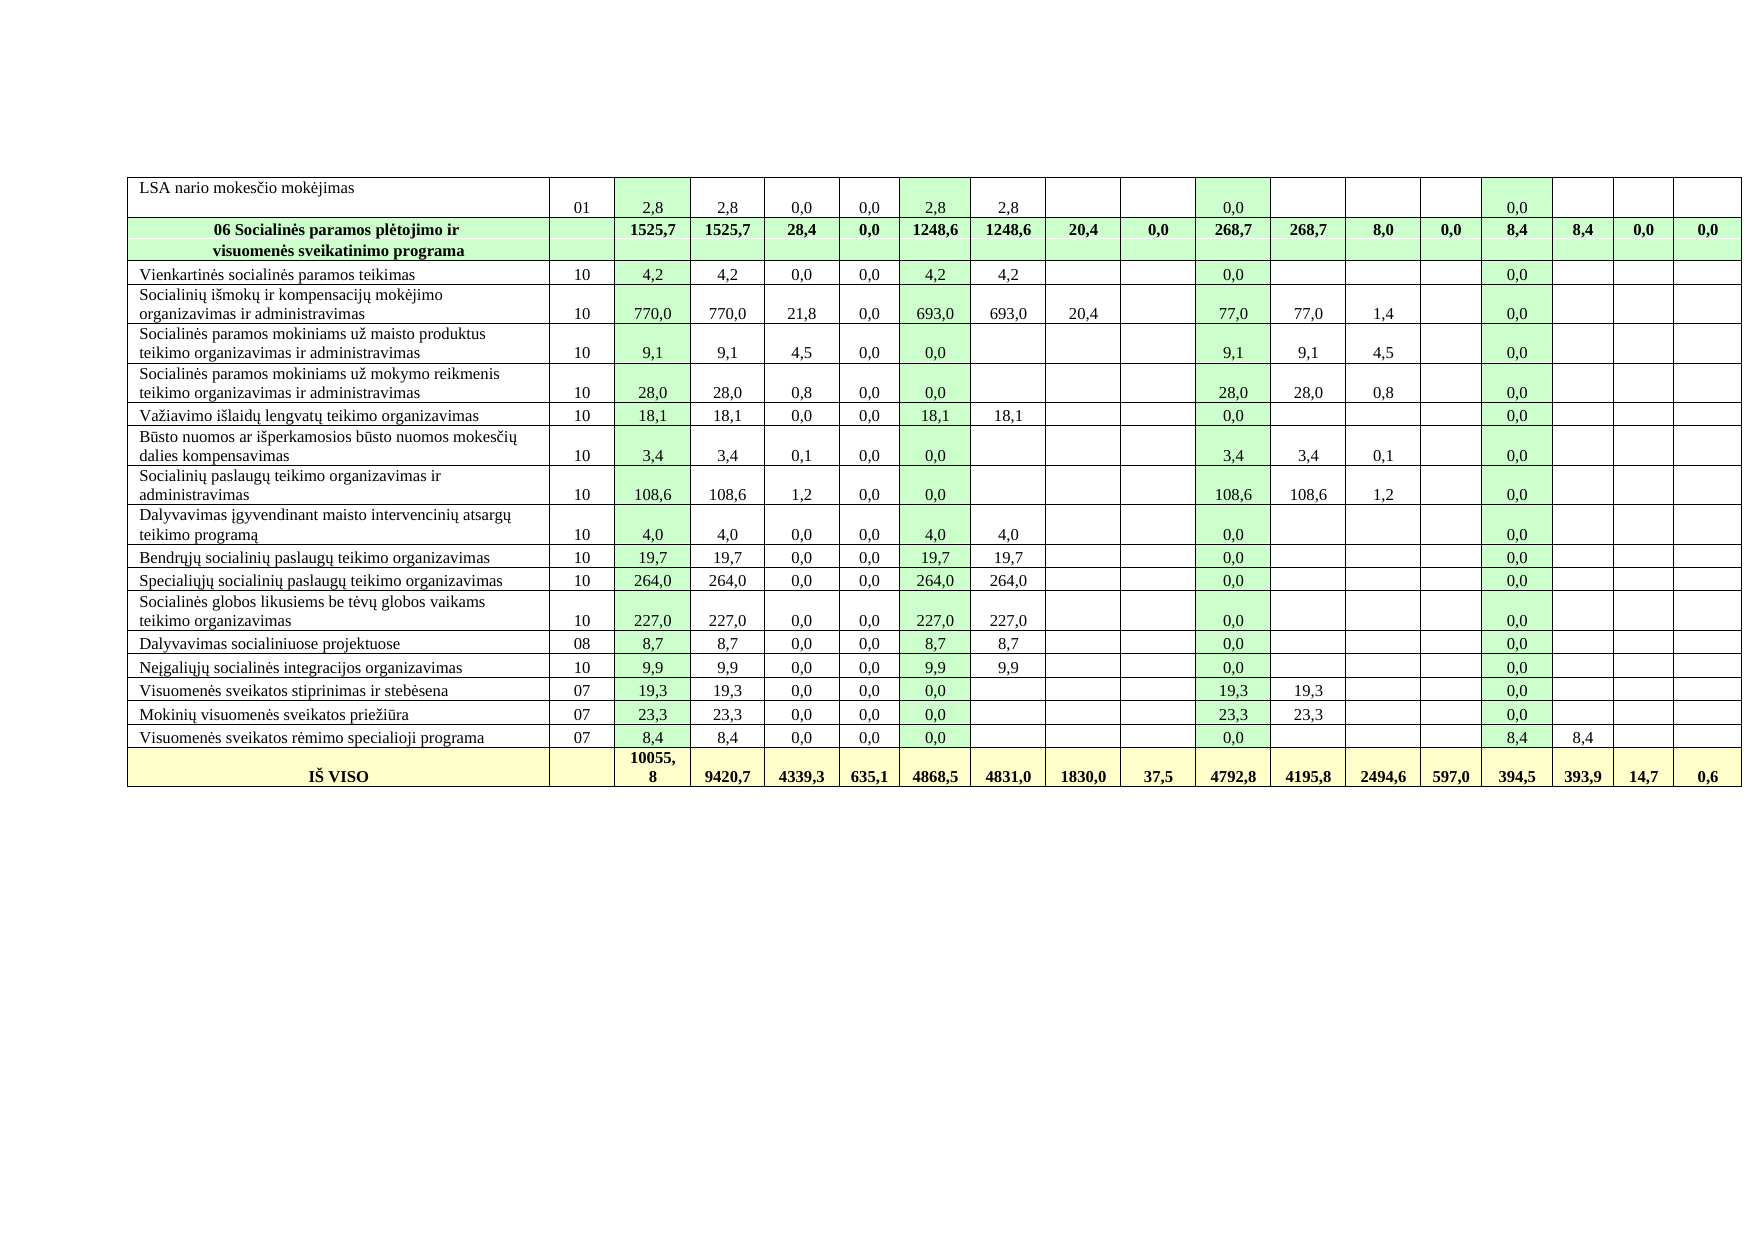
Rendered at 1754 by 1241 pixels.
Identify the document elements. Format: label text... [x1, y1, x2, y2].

table_cell 0,0 [840, 591, 899, 630]
table_cell 0,0 [840, 426, 899, 465]
table_cell 4339,3 [765, 748, 839, 786]
table_cell [1271, 725, 1345, 747]
table_cell [1674, 654, 1741, 677]
table_cell Neįgaliųjų socialinės integracijos organizavimas [128, 654, 549, 677]
table_cell [1346, 591, 1420, 630]
table_cell [1674, 545, 1741, 567]
table_cell 23,3 [1196, 701, 1270, 723]
table_cell [1553, 324, 1613, 362]
table_cell [1121, 678, 1195, 700]
table_cell 0,0 [840, 285, 899, 323]
table_cell [1421, 654, 1481, 677]
table_cell [1674, 466, 1741, 504]
table_cell [1614, 466, 1673, 504]
table_cell 4868,5 [900, 748, 970, 786]
table_cell [1421, 591, 1481, 630]
table_cell [1553, 678, 1613, 700]
table_cell 20,4 [1046, 218, 1120, 238]
table_cell 0,0 [765, 725, 839, 747]
table_cell 0,1 [765, 426, 839, 465]
table_cell 0,0 [900, 678, 970, 700]
table_cell 0,0 [765, 178, 839, 217]
table_cell 23,3 [1271, 701, 1345, 723]
table_cell 07 [550, 701, 614, 723]
table_cell 0,0 [900, 701, 970, 723]
table_cell [840, 239, 899, 260]
table_cell 4,2 [971, 261, 1045, 284]
table_cell 0,0 [1196, 403, 1270, 425]
table_cell 0,0 [1482, 466, 1552, 504]
table_cell 8,4 [1482, 218, 1552, 238]
table_cell Specialiųjų socialinių paslaugų teikimo organizavimas [128, 568, 549, 590]
table_cell 394,5 [1482, 748, 1552, 786]
table_cell [1421, 631, 1481, 653]
table_cell 28,0 [615, 364, 690, 402]
table_cell 0,0 [840, 505, 899, 543]
table_cell 1248,6 [900, 218, 970, 238]
table_cell 9420,7 [691, 748, 764, 786]
table_cell 0,0 [840, 725, 899, 747]
table_cell [1553, 591, 1613, 630]
table_cell [1346, 631, 1420, 653]
table_cell 2,8 [615, 178, 690, 217]
table_cell [1121, 654, 1195, 677]
table_cell 10055,8 [615, 748, 690, 786]
table_cell 18,1 [615, 403, 690, 425]
table_cell [1674, 426, 1741, 465]
table_cell [1614, 364, 1673, 402]
table_cell [1553, 239, 1613, 260]
table_cell [1421, 239, 1481, 260]
table_cell [1674, 178, 1741, 217]
table_cell Vienkartinės socialinės paramos teikimas [128, 261, 549, 284]
table_cell 10 [550, 261, 614, 284]
table_cell 0,0 [840, 364, 899, 402]
table_cell 28,0 [1196, 364, 1270, 402]
table_cell [1121, 568, 1195, 590]
table_cell 77,0 [1271, 285, 1345, 323]
table_cell 0,0 [840, 403, 899, 425]
table_cell [1046, 654, 1120, 677]
table_cell 9,9 [691, 654, 764, 677]
table_cell [1121, 364, 1195, 402]
table_cell 0,0 [840, 178, 899, 217]
table_cell [1674, 239, 1741, 260]
table_cell [1271, 631, 1345, 653]
table_cell 693,0 [900, 285, 970, 323]
table_cell Dalyvavimas socialiniuose projektuose [128, 631, 549, 653]
table_cell [1121, 239, 1195, 260]
table_cell [1121, 324, 1195, 362]
table_cell [1553, 631, 1613, 653]
table_cell 2494,6 [1346, 748, 1420, 786]
table_cell [1421, 725, 1481, 747]
table_cell 0,0 [840, 261, 899, 284]
table_cell [1614, 285, 1673, 323]
table_cell [1121, 591, 1195, 630]
table_cell 0,0 [840, 701, 899, 723]
table_cell 9,1 [615, 324, 690, 362]
table_cell [1674, 261, 1741, 284]
table_cell 8,4 [1553, 725, 1613, 747]
table_cell 19,7 [615, 545, 690, 567]
table_cell [1121, 261, 1195, 284]
table_cell 770,0 [615, 285, 690, 323]
table_cell 18,1 [900, 403, 970, 425]
table_cell [1553, 701, 1613, 723]
table_cell 0,0 [765, 631, 839, 653]
table_cell 0,0 [900, 466, 970, 504]
table_cell 0,0 [765, 654, 839, 677]
table_cell 1,4 [1346, 285, 1420, 323]
table_cell 0,0 [765, 678, 839, 700]
table_cell 9,1 [691, 324, 764, 362]
table_cell [1046, 324, 1120, 362]
table_cell Būsto nuomos ar išperkamosios būsto nuomos mokesčių dalies kompensavimas [128, 426, 549, 465]
table_cell 23,3 [615, 701, 690, 723]
table_cell [1046, 403, 1120, 425]
table_cell [900, 239, 970, 260]
table_cell Važiavimo išlaidų lengvatų teikimo organizavimas [128, 403, 549, 425]
table_cell Visuomenės sveikatos stiprinimas ir stebėsena [128, 678, 549, 700]
table_cell [971, 725, 1045, 747]
table_cell 1525,7 [615, 218, 690, 238]
table_cell 0,8 [1346, 364, 1420, 402]
table_cell 0,0 [1482, 654, 1552, 677]
table_cell 0,6 [1674, 748, 1741, 786]
table_cell [1614, 505, 1673, 543]
table_cell [1421, 426, 1481, 465]
table_cell 0,0 [1674, 218, 1741, 238]
table_cell Socialinių išmokų ir kompensacijų mokėjimo organizavimas ir administravimas [128, 285, 549, 323]
table_cell [1421, 701, 1481, 723]
table_cell 0,0 [1196, 591, 1270, 630]
table_cell 4195,8 [1271, 748, 1345, 786]
table_cell 0,0 [1482, 591, 1552, 630]
table_cell [1614, 678, 1673, 700]
table_cell 0,0 [1196, 725, 1270, 747]
table_cell 01 [550, 178, 614, 217]
table_cell [1046, 631, 1120, 653]
table_cell [1614, 178, 1673, 217]
table_cell [1346, 701, 1420, 723]
table_cell 0,0 [840, 678, 899, 700]
table_cell [1046, 701, 1120, 723]
table_cell [1121, 545, 1195, 567]
table_cell [1421, 324, 1481, 362]
table_cell 0,0 [1482, 364, 1552, 402]
table_cell 0,0 [1482, 631, 1552, 653]
table_cell [1271, 654, 1345, 677]
table_cell 8,4 [1482, 725, 1552, 747]
table_cell Socialinės globos likusiems be tėvų globos vaikams teikimo organizavimas [128, 591, 549, 630]
table_cell 0,0 [765, 568, 839, 590]
table_cell 4,0 [691, 505, 764, 543]
table_cell 0,0 [900, 364, 970, 402]
table_cell [1346, 239, 1420, 260]
table_cell [1046, 426, 1120, 465]
table_cell [1674, 701, 1741, 723]
table_cell 0,0 [900, 426, 970, 465]
table_cell [971, 701, 1045, 723]
table_cell 3,4 [615, 426, 690, 465]
table_cell [1553, 261, 1613, 284]
table_cell [1553, 403, 1613, 425]
table_cell 0,0 [1196, 505, 1270, 543]
table_cell 9,9 [971, 654, 1045, 677]
table_cell [1614, 426, 1673, 465]
table_cell [1553, 178, 1613, 217]
table_cell [1553, 545, 1613, 567]
table_cell 0,8 [765, 364, 839, 402]
table_cell 4,0 [971, 505, 1045, 543]
table_cell 0,0 [840, 545, 899, 567]
table_cell 3,4 [1196, 426, 1270, 465]
table_cell [1553, 364, 1613, 402]
table_cell [1674, 505, 1741, 543]
table_cell [1674, 678, 1741, 700]
table_cell [1614, 261, 1673, 284]
table_cell 3,4 [691, 426, 764, 465]
table_cell [1421, 364, 1481, 402]
table_cell [1271, 403, 1345, 425]
table_cell 693,0 [971, 285, 1045, 323]
table_cell 1525,7 [691, 218, 764, 238]
table_cell [691, 239, 764, 260]
table_cell [1271, 545, 1345, 567]
table_cell 0,0 [1196, 654, 1270, 677]
table_cell 0,0 [765, 701, 839, 723]
table_cell 227,0 [900, 591, 970, 630]
table_cell 0,0 [1196, 568, 1270, 590]
table_cell [1674, 568, 1741, 590]
table_cell [971, 364, 1045, 402]
table_cell [550, 239, 614, 260]
table_cell 10 [550, 568, 614, 590]
table_cell 1,2 [1346, 466, 1420, 504]
table_cell [1046, 364, 1120, 402]
table_cell 0,0 [840, 654, 899, 677]
table_cell [971, 466, 1045, 504]
table_cell [1421, 678, 1481, 700]
table_cell 4,2 [900, 261, 970, 284]
table_cell [1614, 403, 1673, 425]
table_cell [1674, 591, 1741, 630]
table_cell [1121, 701, 1195, 723]
table_cell [1482, 239, 1552, 260]
table_cell 4,2 [691, 261, 764, 284]
table_cell [1046, 261, 1120, 284]
table_cell 19,3 [1271, 678, 1345, 700]
table_cell [1553, 426, 1613, 465]
table_cell 393,9 [1553, 748, 1613, 786]
table_cell 597,0 [1421, 748, 1481, 786]
table_cell 10 [550, 654, 614, 677]
table_cell [1421, 568, 1481, 590]
table_cell 8,7 [691, 631, 764, 653]
table_cell Visuomenės sveikatos rėmimo specialioji programa [128, 725, 549, 747]
table_cell 0,0 [1482, 505, 1552, 543]
table_cell 0,0 [1482, 403, 1552, 425]
table_cell 0,0 [840, 466, 899, 504]
table_cell [1346, 403, 1420, 425]
table_cell 28,4 [765, 218, 839, 238]
table_cell 10 [550, 545, 614, 567]
table_cell 108,6 [615, 466, 690, 504]
table_cell [1614, 591, 1673, 630]
table_cell 23,3 [691, 701, 764, 723]
table_cell 19,7 [900, 545, 970, 567]
table_cell [1421, 178, 1481, 217]
table_cell 770,0 [691, 285, 764, 323]
table_cell [1346, 545, 1420, 567]
table_cell [1614, 701, 1673, 723]
table_cell Dalyvavimas įgyvendinant maisto intervencinių atsargų teikimo programą [128, 505, 549, 543]
table_cell [1614, 324, 1673, 362]
table_cell 10 [550, 591, 614, 630]
table_cell 19,7 [691, 545, 764, 567]
table_cell Mokinių visuomenės sveikatos priežiūra [128, 701, 549, 723]
table_cell 28,0 [1271, 364, 1345, 402]
table_cell 108,6 [1271, 466, 1345, 504]
table_cell 0,0 [900, 324, 970, 362]
table_cell [1553, 568, 1613, 590]
table_cell 18,1 [971, 403, 1045, 425]
table_cell [1674, 285, 1741, 323]
table_cell [1046, 568, 1120, 590]
table_cell 0,0 [1482, 426, 1552, 465]
table_cell [550, 218, 614, 238]
table_cell 268,7 [1196, 218, 1270, 238]
table_cell [1046, 239, 1120, 260]
table_cell [1121, 403, 1195, 425]
table_cell 0,0 [1196, 178, 1270, 217]
table_cell 2,8 [900, 178, 970, 217]
table_cell [1614, 631, 1673, 653]
table_cell 8,4 [691, 725, 764, 747]
table_cell 4,5 [1346, 324, 1420, 362]
table_cell 0,0 [1121, 218, 1195, 238]
table_cell 0,0 [765, 261, 839, 284]
table_cell [1346, 178, 1420, 217]
table_cell 21,8 [765, 285, 839, 323]
table_cell 77,0 [1196, 285, 1270, 323]
table_cell IŠ VISO [128, 748, 549, 786]
table_cell [1346, 261, 1420, 284]
table_cell [1346, 678, 1420, 700]
table_cell [1614, 239, 1673, 260]
table_cell 264,0 [691, 568, 764, 590]
table_cell [1421, 545, 1481, 567]
table_cell 10 [550, 426, 614, 465]
table_cell [971, 678, 1045, 700]
table_cell 0,0 [1614, 218, 1673, 238]
table_cell 0,0 [1482, 701, 1552, 723]
table_cell [765, 239, 839, 260]
table_cell 9,9 [615, 654, 690, 677]
table_cell 9,1 [1271, 324, 1345, 362]
table_cell 18,1 [691, 403, 764, 425]
table_cell [1271, 178, 1345, 217]
table_cell 8,0 [1346, 218, 1420, 238]
table_cell [1271, 591, 1345, 630]
table_cell [1271, 568, 1345, 590]
table_cell 0,0 [840, 324, 899, 362]
table_cell 10 [550, 403, 614, 425]
table_cell Bendrųjų socialinių paslaugų teikimo organizavimas [128, 545, 549, 567]
table_cell 0,0 [765, 505, 839, 543]
table_cell 28,0 [691, 364, 764, 402]
table_cell [1046, 545, 1120, 567]
table_cell 10 [550, 505, 614, 543]
table_cell 0,0 [765, 403, 839, 425]
table_cell [1121, 505, 1195, 543]
table_cell 4,0 [615, 505, 690, 543]
table_cell [971, 426, 1045, 465]
table_cell 4831,0 [971, 748, 1045, 786]
table_cell [1346, 654, 1420, 677]
table_cell 19,7 [971, 545, 1045, 567]
table_cell 0,1 [1346, 426, 1420, 465]
table_cell [1674, 403, 1741, 425]
table_cell 0,0 [1196, 545, 1270, 567]
table_cell [1674, 364, 1741, 402]
table_cell [1614, 545, 1673, 567]
table_cell [971, 324, 1045, 362]
table_cell 635,1 [840, 748, 899, 786]
table_cell 1,2 [765, 466, 839, 504]
table_cell 9,1 [1196, 324, 1270, 362]
table_cell 268,7 [1271, 218, 1345, 238]
table_cell 10 [550, 324, 614, 362]
table_cell 0,0 [840, 568, 899, 590]
table_cell 8,4 [1553, 218, 1613, 238]
table_cell [550, 748, 614, 786]
table_cell [1121, 285, 1195, 323]
table_cell 08 [550, 631, 614, 653]
table_cell 3,4 [1271, 426, 1345, 465]
table_cell [1674, 725, 1741, 747]
table_cell [1614, 725, 1673, 747]
table_cell [1421, 285, 1481, 323]
table_cell [1271, 505, 1345, 543]
table_cell 8,7 [615, 631, 690, 653]
table_cell 8,7 [900, 631, 970, 653]
table_cell 0,0 [900, 725, 970, 747]
table_cell [1046, 591, 1120, 630]
table_cell 264,0 [900, 568, 970, 590]
table_cell 1248,6 [971, 218, 1045, 238]
table_cell 20,4 [1046, 285, 1120, 323]
table_cell 4,0 [900, 505, 970, 543]
table_cell 19,3 [691, 678, 764, 700]
table_cell 19,3 [1196, 678, 1270, 700]
table_cell 10 [550, 466, 614, 504]
table_cell visuomenės sveikatinimo programa [128, 239, 549, 260]
table_cell [615, 239, 690, 260]
table_cell 14,7 [1614, 748, 1673, 786]
table_cell [1553, 654, 1613, 677]
table_cell 264,0 [971, 568, 1045, 590]
table_cell 0,0 [765, 545, 839, 567]
table_cell [1121, 466, 1195, 504]
table_cell 0,0 [1482, 261, 1552, 284]
table_cell [1346, 505, 1420, 543]
table_cell [1346, 725, 1420, 747]
table_cell 19,3 [615, 678, 690, 700]
table_cell 108,6 [1196, 466, 1270, 504]
table_cell [1614, 568, 1673, 590]
table_cell 0,0 [765, 591, 839, 630]
table_cell [1046, 678, 1120, 700]
table_cell 0,0 [1482, 178, 1552, 217]
table_cell 227,0 [615, 591, 690, 630]
table_cell [1346, 568, 1420, 590]
table_cell [1121, 725, 1195, 747]
table_cell 0,0 [1482, 324, 1552, 362]
table_cell [1196, 239, 1270, 260]
table_cell [1421, 261, 1481, 284]
table_cell 4,2 [615, 261, 690, 284]
table_cell 06 Socialinės paramos plėtojimo ir [128, 218, 549, 238]
table_cell [1421, 505, 1481, 543]
table_cell 227,0 [971, 591, 1045, 630]
table_cell 07 [550, 678, 614, 700]
table_cell [1121, 631, 1195, 653]
table_cell 0,0 [1421, 218, 1481, 238]
table_cell [1421, 466, 1481, 504]
table_cell [1421, 403, 1481, 425]
table_cell [1046, 725, 1120, 747]
table_cell 9,9 [900, 654, 970, 677]
table_cell [1553, 505, 1613, 543]
table_cell [1121, 178, 1195, 217]
table_cell [971, 239, 1045, 260]
table_cell 0,0 [1482, 545, 1552, 567]
table_cell 4792,8 [1196, 748, 1270, 786]
table_cell LSA nario mokesčio mokėjimas [128, 178, 549, 217]
table_cell 264,0 [615, 568, 690, 590]
table_cell 0,0 [840, 218, 899, 238]
table_cell 0,0 [1482, 285, 1552, 323]
table_cell 0,0 [1482, 568, 1552, 590]
table_cell [1271, 239, 1345, 260]
table_cell 07 [550, 725, 614, 747]
table_cell [1553, 466, 1613, 504]
table_cell [1674, 631, 1741, 653]
table_cell [1553, 285, 1613, 323]
table_cell [1614, 654, 1673, 677]
table_cell 10 [550, 285, 614, 323]
table_cell [1046, 178, 1120, 217]
table_cell 0,0 [840, 631, 899, 653]
table_cell 0,0 [1196, 261, 1270, 284]
table_cell [1271, 261, 1345, 284]
table_cell 227,0 [691, 591, 764, 630]
table_cell [1674, 324, 1741, 362]
table_cell 4,5 [765, 324, 839, 362]
table_cell 37,5 [1121, 748, 1195, 786]
table_cell 8,4 [615, 725, 690, 747]
table_cell Socialinių paslaugų teikimo organizavimas ir administravimas [128, 466, 549, 504]
table_cell [1121, 426, 1195, 465]
table_cell Socialinės paramos mokiniams už mokymo reikmenis teikimo organizavimas ir administravimas [128, 364, 549, 402]
table_cell 2,8 [691, 178, 764, 217]
table_cell 108,6 [691, 466, 764, 504]
table_cell 2,8 [971, 178, 1045, 217]
table_cell 10 [550, 364, 614, 402]
table_cell Socialinės paramos mokiniams už maisto produktus teikimo organizavimas ir administravimas [128, 324, 549, 362]
table_cell 1830,0 [1046, 748, 1120, 786]
table_cell 8,7 [971, 631, 1045, 653]
table_cell [1046, 466, 1120, 504]
table_cell 0,0 [1482, 678, 1552, 700]
table_cell [1046, 505, 1120, 543]
table_cell 0,0 [1196, 631, 1270, 653]
